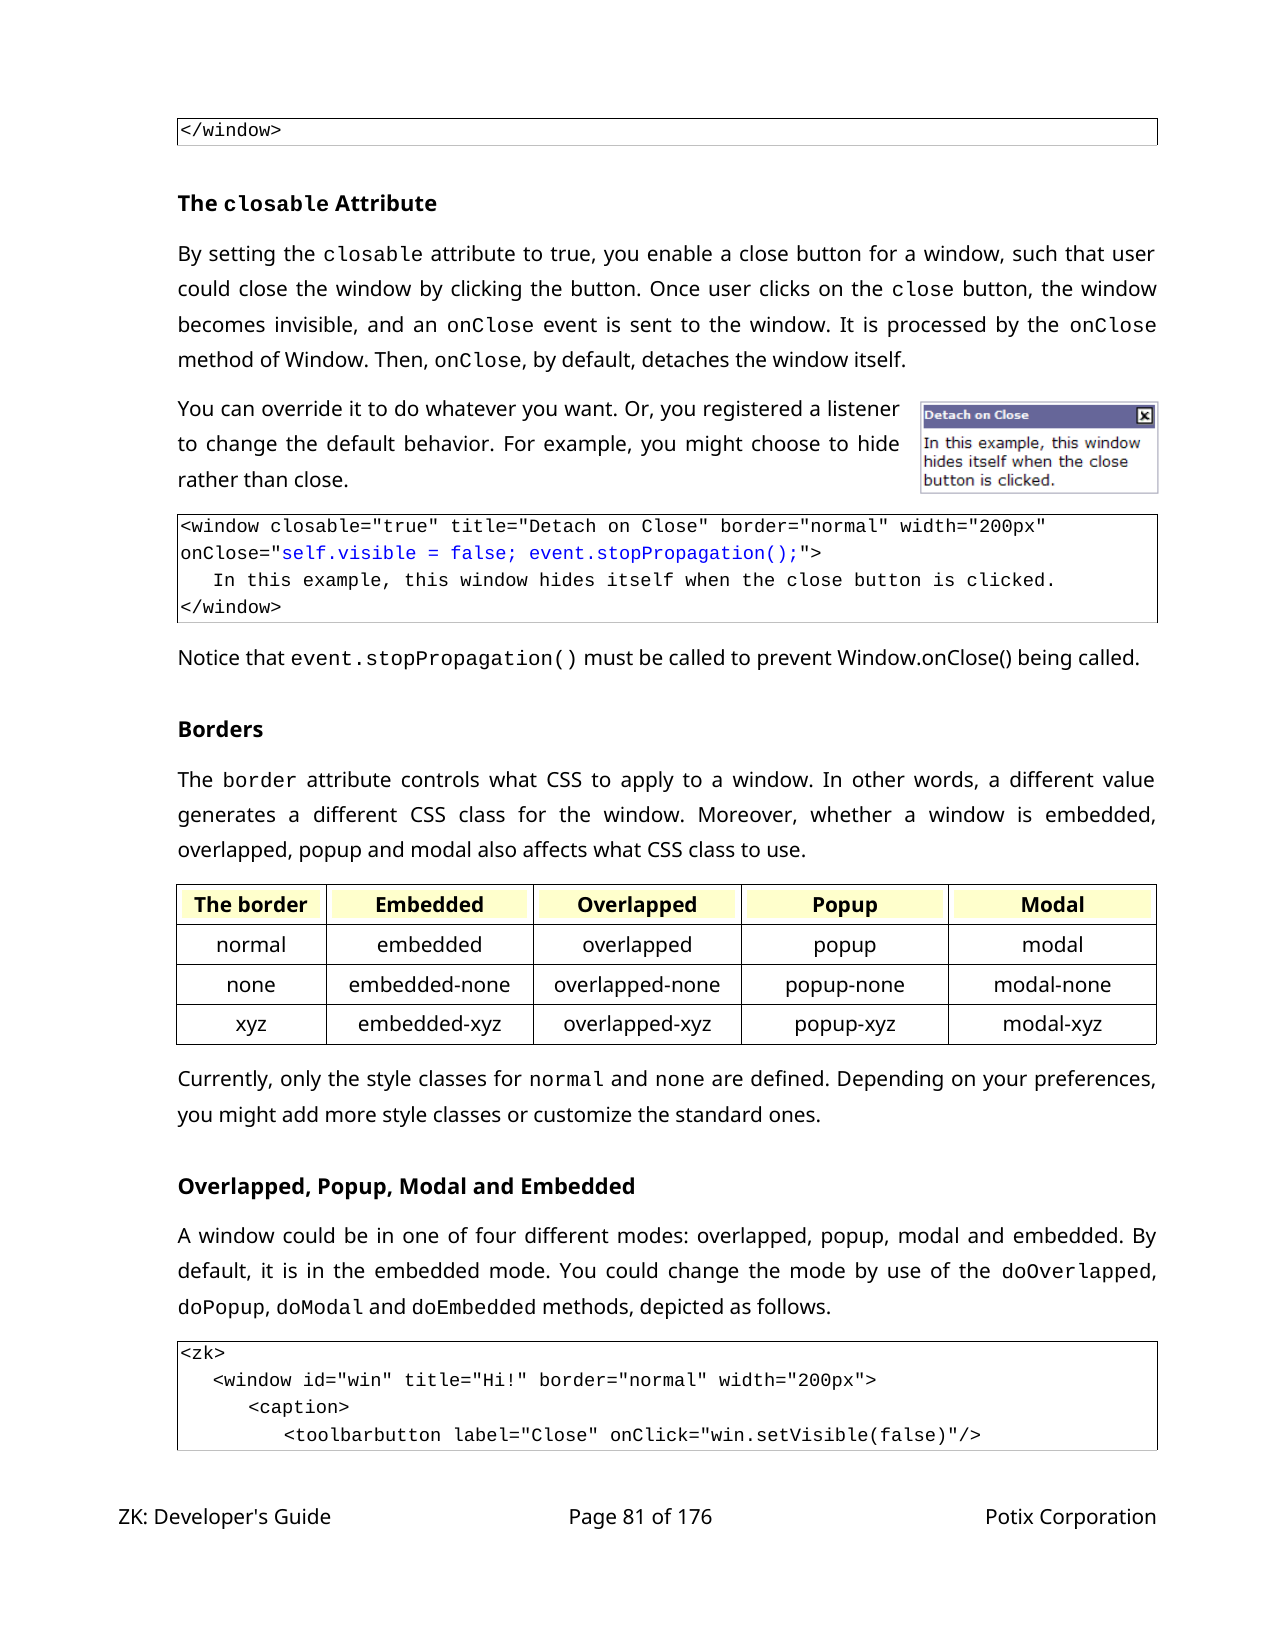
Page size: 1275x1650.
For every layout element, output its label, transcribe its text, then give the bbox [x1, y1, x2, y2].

table_header Overlapped [534, 885, 741, 924]
table_cell modal-none [949, 965, 1156, 1004]
table_cell modal [949, 925, 1156, 964]
text </window> [178, 119, 1157, 145]
subtitle Overlapped, Popup, Modal and Embedded [177, 1171, 1157, 1201]
text <window id="win" title="Hi!" border="normal" width="200px"> [178, 1368, 1157, 1392]
table_cell embedded-xyz [327, 1005, 533, 1044]
table_cell modal-xyz [949, 1005, 1156, 1044]
table_cell popup-none [742, 965, 948, 1004]
subtitle Borders [177, 714, 1157, 744]
table_cell popup [742, 925, 948, 964]
picture [918, 398, 1162, 495]
subtitle The closable Attribute [177, 188, 1157, 218]
text In this example, this window hides itself when the close button is clicked. [178, 568, 1157, 592]
text <window closable="true" title="Detach on Close" border="normal" width="200px" [178, 515, 1157, 538]
text <caption> [178, 1395, 1157, 1420]
text Currently, only the style classes for normal and none are defined. Depending on your preferences, you might add more style classes or customize the standard ones. [177, 1064, 1157, 1128]
table_header Popup [742, 885, 948, 924]
table_cell overlapped-xyz [534, 1005, 741, 1044]
table_cell overlapped [534, 925, 741, 964]
text <zk> [178, 1342, 1157, 1365]
table_header Modal [949, 885, 1156, 924]
text <toolbarbutton label="Close" onClick="win.setVisible(false)"/> [178, 1423, 1157, 1450]
text Notice that event.stopPropagation() must be called to prevent Window.onClose() being called. [177, 643, 1157, 672]
text By setting the closable attribute to true, you enable a close button for a window, such that user could close the window by clicking the button. Once user clicks on the close button, the window becomes invisible, and an onClose event is sent to the window. It is processed by the onClose method of Window. Then, onClose, by default, detaches the window itself. [177, 239, 1157, 374]
table_header Embedded [327, 885, 533, 924]
text A window could be in one of four different modes: overlapped, popup, modal and embedded. By default, it is in the embedded mode. You could change the mode by use of the doOverlapped, doPopup, doModal and doEmbedded methods, depicted as follows. [177, 1221, 1157, 1320]
table_header The border [177, 885, 326, 924]
table_cell xyz [177, 1005, 326, 1044]
table_cell overlapped-none [534, 965, 741, 1004]
text onClose="self.visible = false; event.stopPropagation();"> [178, 541, 1157, 565]
table_cell none [177, 965, 326, 1004]
text The border attribute controls what CSS to apply to a window. In other words, a different value generates a different CSS class for the window. Moreover, whether a window is embedded, overlapped, popup and modal also affects what CSS class to use. [177, 765, 1157, 864]
table_cell popup-xyz [742, 1005, 948, 1044]
text </window> [178, 595, 1157, 622]
text You can override it to do whatever you want. Or, you registered a listener to change the default behavior. For example, you might choose to hide rather than close. [177, 394, 1157, 493]
table_cell embedded-none [327, 965, 533, 1004]
table_cell embedded [327, 925, 533, 964]
table_cell normal [177, 925, 326, 964]
